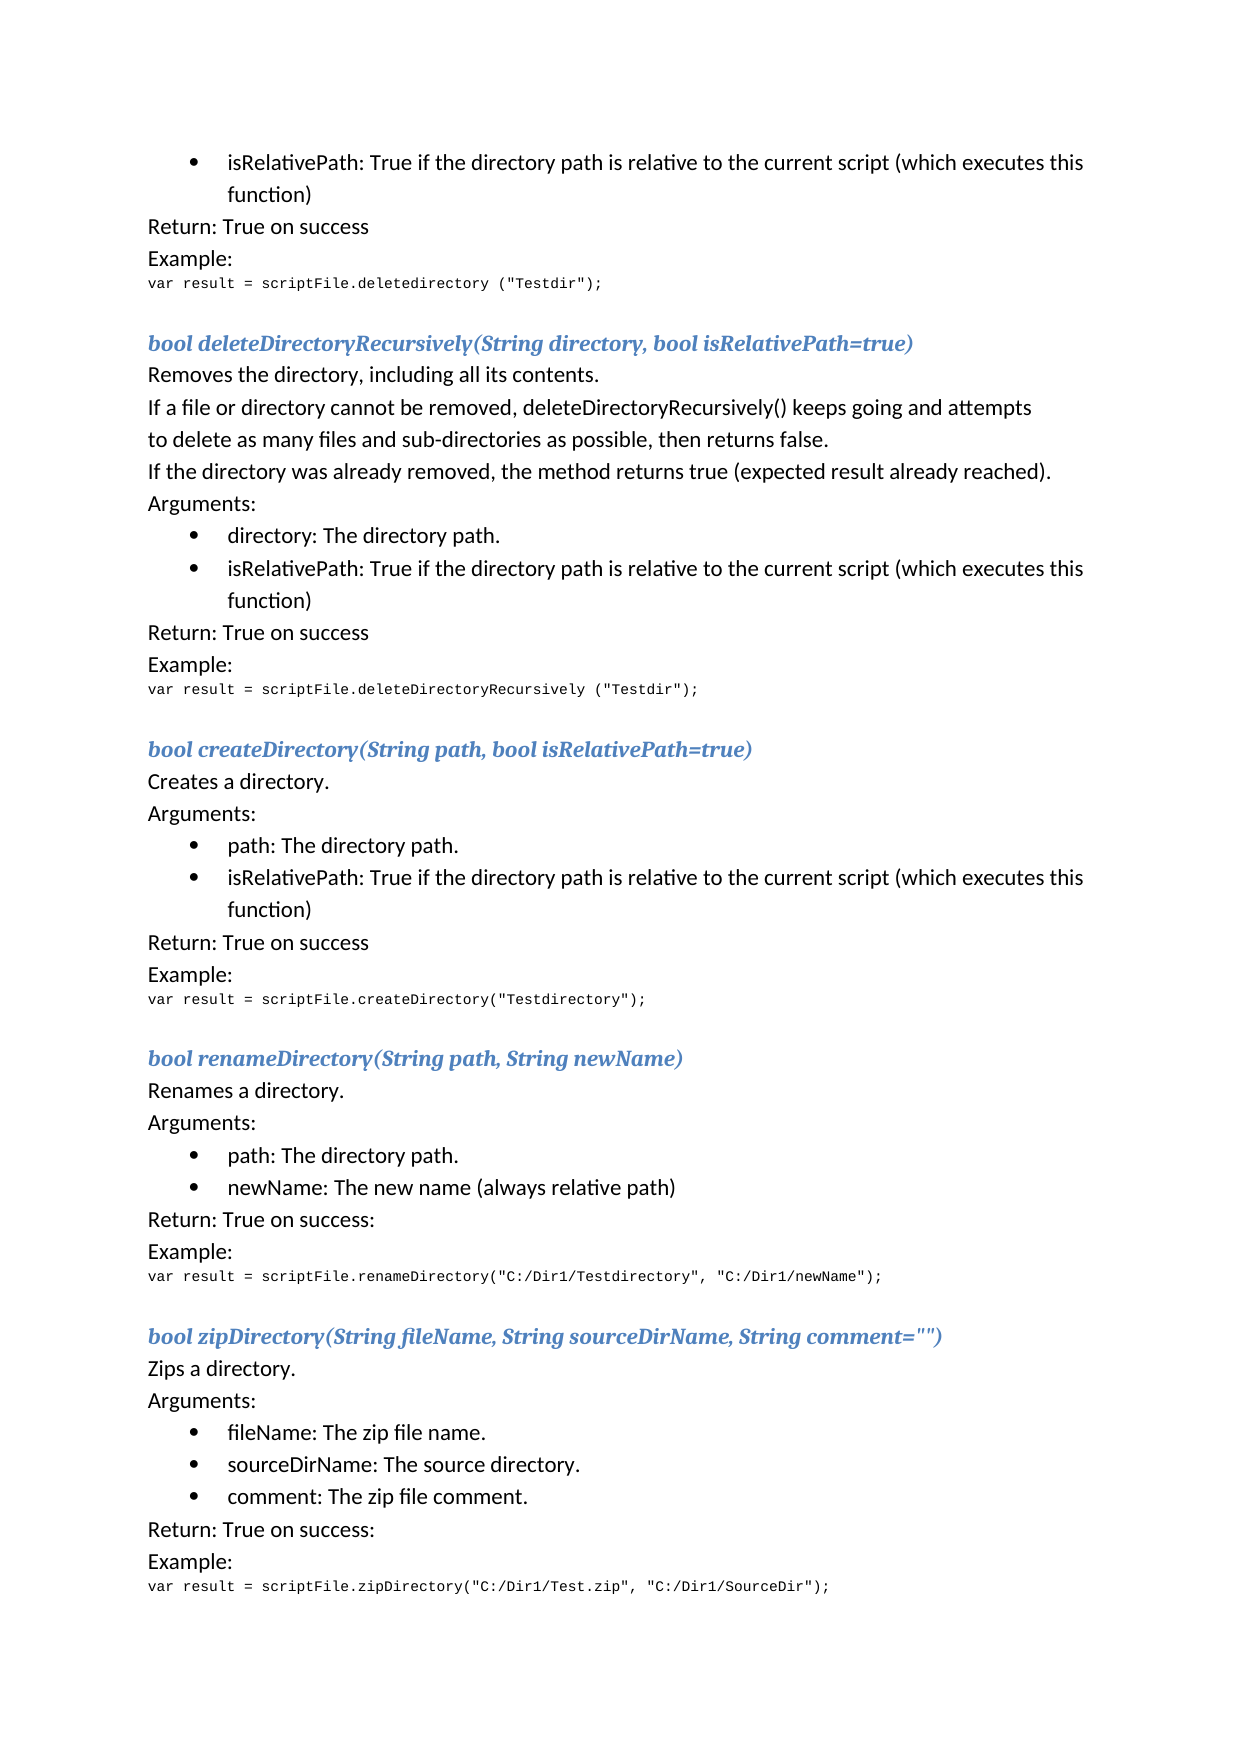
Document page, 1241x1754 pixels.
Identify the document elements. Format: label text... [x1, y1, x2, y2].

text to delete as many files and sub-directories as possible, then returns false. [148, 425, 1093, 453]
list path: The directory path. [190, 1141, 1093, 1169]
text If the directory was already removed, the method returns true (expected result already reached). [148, 457, 1093, 485]
text Return: True on success [148, 212, 1093, 240]
text Renames a directory. [148, 1076, 1093, 1104]
list isRelativePath: True if the directory path is relative to the current script (which executes this function) [190, 554, 1093, 614]
text Example: [148, 1547, 1093, 1575]
list directory: The directory path. [190, 522, 1093, 549]
text Example: [148, 960, 1093, 988]
list isRelativePath: True if the directory path is relative to the current script (which executes this function) [190, 148, 1093, 208]
list comment: The zip file comment. [190, 1482, 1093, 1511]
list isRelativePath: True if the directory path is relative to the current script (which executes this function) [190, 863, 1093, 923]
text Example: [148, 650, 1093, 678]
text var result = scriptFile.createDirectory("Testdirectory"); [148, 992, 1093, 1009]
text var result = scriptFile.renameDirectory("C:/Dir1/Testdirectory", "C:/Dir1/newName"); [148, 1269, 1093, 1286]
text Arguments: [148, 489, 1093, 517]
text Arguments: [148, 1108, 1093, 1137]
text Removes the directory, including all its contents. [148, 361, 1093, 389]
text Arguments: [148, 799, 1093, 827]
list path: The directory path. [190, 831, 1093, 859]
text Return: True on success: [148, 1515, 1093, 1543]
list newName: The new name (always relative path) [190, 1173, 1093, 1201]
text Creates a directory. [148, 767, 1093, 795]
subtitle bool createDirectory(String path, bool isRelativePath=true) [148, 737, 1093, 763]
text var result = scriptFile.zipDirectory("C:/Dir1/Test.zip", "C:/Dir1/SourceDir"); [148, 1579, 1093, 1596]
text var result = scriptFile.deletedirectory ("Testdir"); [148, 276, 1093, 293]
list fileName: The zip file name. [190, 1418, 1093, 1446]
text Arguments: [148, 1386, 1093, 1414]
text If a file or directory cannot be removed, deleteDirectoryRecursively() keeps going and attempts [148, 393, 1093, 421]
text Example: [148, 244, 1093, 272]
text Return: True on success: [148, 1205, 1093, 1233]
subtitle bool renameDirectory(String path, String newName) [148, 1046, 1093, 1072]
text Example: [148, 1237, 1093, 1265]
text var result = scriptFile.deleteDirectoryRecursively ("Testdir"); [148, 682, 1093, 699]
list sourceDirName: The source directory. [190, 1450, 1093, 1478]
text Return: True on success [148, 618, 1093, 646]
subtitle bool zipDirectory(String fileName, String sourceDirName, String comment="") [148, 1323, 1093, 1350]
text Zips a directory. [148, 1354, 1093, 1382]
text Return: True on success [148, 928, 1093, 956]
subtitle bool deleteDirectoryRecursively(String directory, bool isRelativePath=true) [148, 330, 1093, 357]
